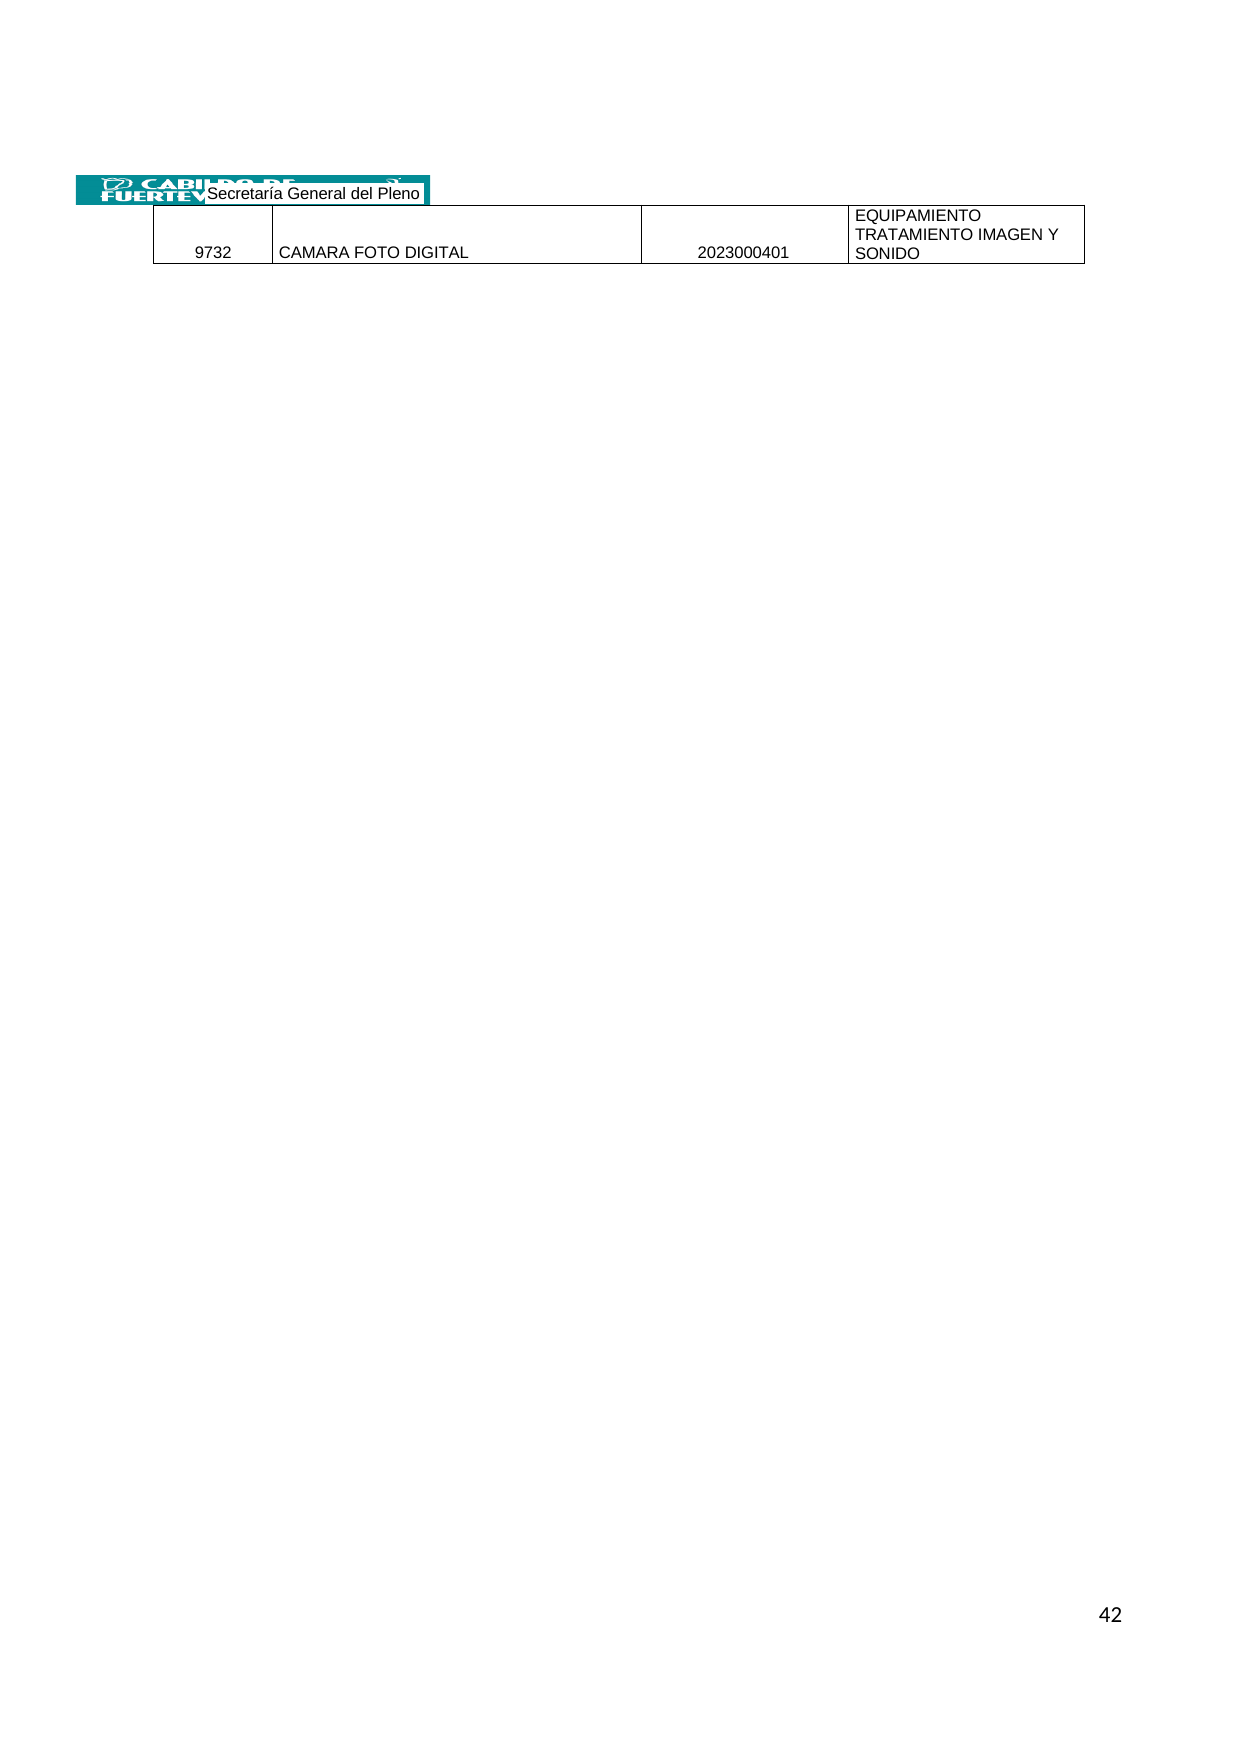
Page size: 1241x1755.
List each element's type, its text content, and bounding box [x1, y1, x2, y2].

table_cell EQUIPAMIENTO TRATAMIENTO IMAGEN Y SONIDO [849, 206, 1084, 263]
table_cell 2023000401 [642, 206, 848, 263]
table_cell 9732 [154, 206, 272, 263]
picture [75, 175, 431, 205]
table_cell CAMARA FOTO DIGITAL [273, 206, 641, 263]
